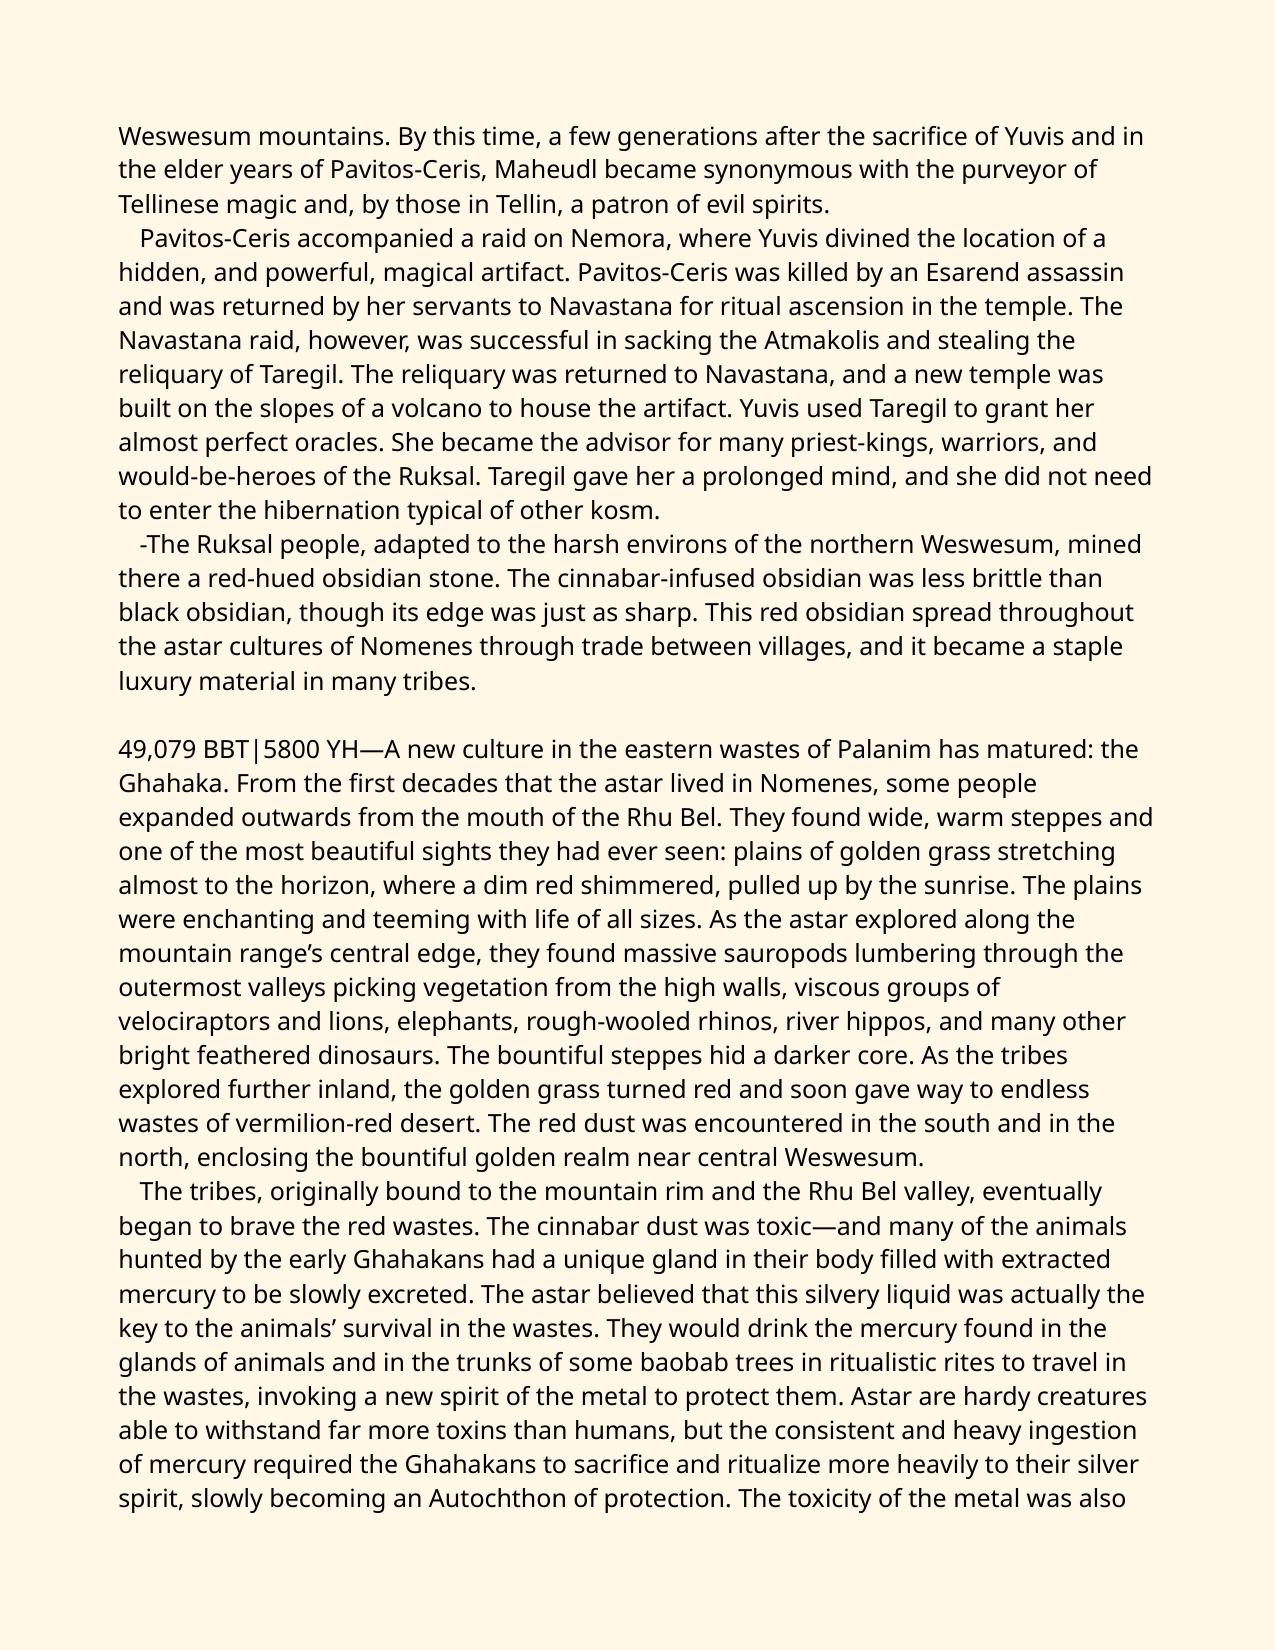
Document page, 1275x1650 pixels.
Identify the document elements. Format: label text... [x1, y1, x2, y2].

text -The Ruksal people, adapted to the harsh environs of the northern Weswesum, mined there a red-hued obsidian stone. The cinnabar-infused obsidian was less brittle than black obsidian, though its edge was just as sharp. This red obsidian spread throughout the astar cultures of Nomenes through trade between villages, and it became a staple luxury material in many tribes. [118, 527, 1157, 697]
text Pavitos-Ceris accompanied a raid on Nemora, where Yuvis divined the location of a hidden, and powerful, magical artifact. Pavitos-Ceris was killed by an Esarend assassin and was returned by her servants to Navastana for ritual ascension in the temple. The Navastana raid, however, was successful in sacking the Atmakolis and stealing the reliquary of Taregil. The reliquary was returned to Navastana, and a new temple was built on the slopes of a volcano to house the artifact. Yuvis used Taregil to grant her almost perfect oracles. She became the advisor for many priest-kings, warriors, and would-be-heroes of the Ruksal. Taregil gave her a prolonged mind, and she did not need to enter the hibernation typical of other kosm. [118, 220, 1157, 527]
text 49,079 BBT|5800 YH—A new culture in the eastern wastes of Palanim has matured: the Ghahaka. From the first decades that the astar lived in Nomenes, some people expanded outwards from the mouth of the Rhu Bel. They found wide, warm steppes and one of the most beautiful sights they had ever seen: plains of golden grass stretching almost to the horizon, where a dim red shimmered, pulled up by the sunrise. The plains were enchanting and teeming with life of all sizes. As the astar explored along the mountain range’s central edge, they found massive sauropods lumbering through the outermost valleys picking vegetation from the high walls, viscous groups of velociraptors and lions, elephants, rough-wooled rhinos, river hippos, and many other bright feathered dinosaurs. The bountiful steppes hid a darker core. As the tribes explored further inland, the golden grass turned red and soon gave way to endless wastes of vermilion-red desert. The red dust was encountered in the south and in the north, enclosing the bountiful golden realm near central Weswesum. [118, 731, 1157, 1174]
text The tribes, originally bound to the mountain rim and the Rhu Bel valley, eventually began to brave the red wastes. The cinnabar dust was toxic—and many of the animals hunted by the early Ghahakans had a unique gland in their body filled with extracted mercury to be slowly excreted. The astar believed that this silvery liquid was actually the key to the animals’ survival in the wastes. They would drink the mercury found in the glands of animals and in the trunks of some baobab trees in ritualistic rites to travel in the wastes, invoking a new spirit of the metal to protect them. Astar are hardy creatures able to withstand far more toxins than humans, but the consistent and heavy ingestion of mercury required the Ghahakans to sacrifice and ritualize more heavily to their silver spirit, slowly becoming an Autochthon of protection. The toxicity of the metal was also [118, 1174, 1157, 1515]
text Weswesum mountains. By this time, a few generations after the sacrifice of Yuvis and in the elder years of Pavitos-Ceris, Maheudl became synonymous with the purveyor of Tellinese magic and, by those in Tellin, a patron of evil spirits. [118, 118, 1157, 220]
